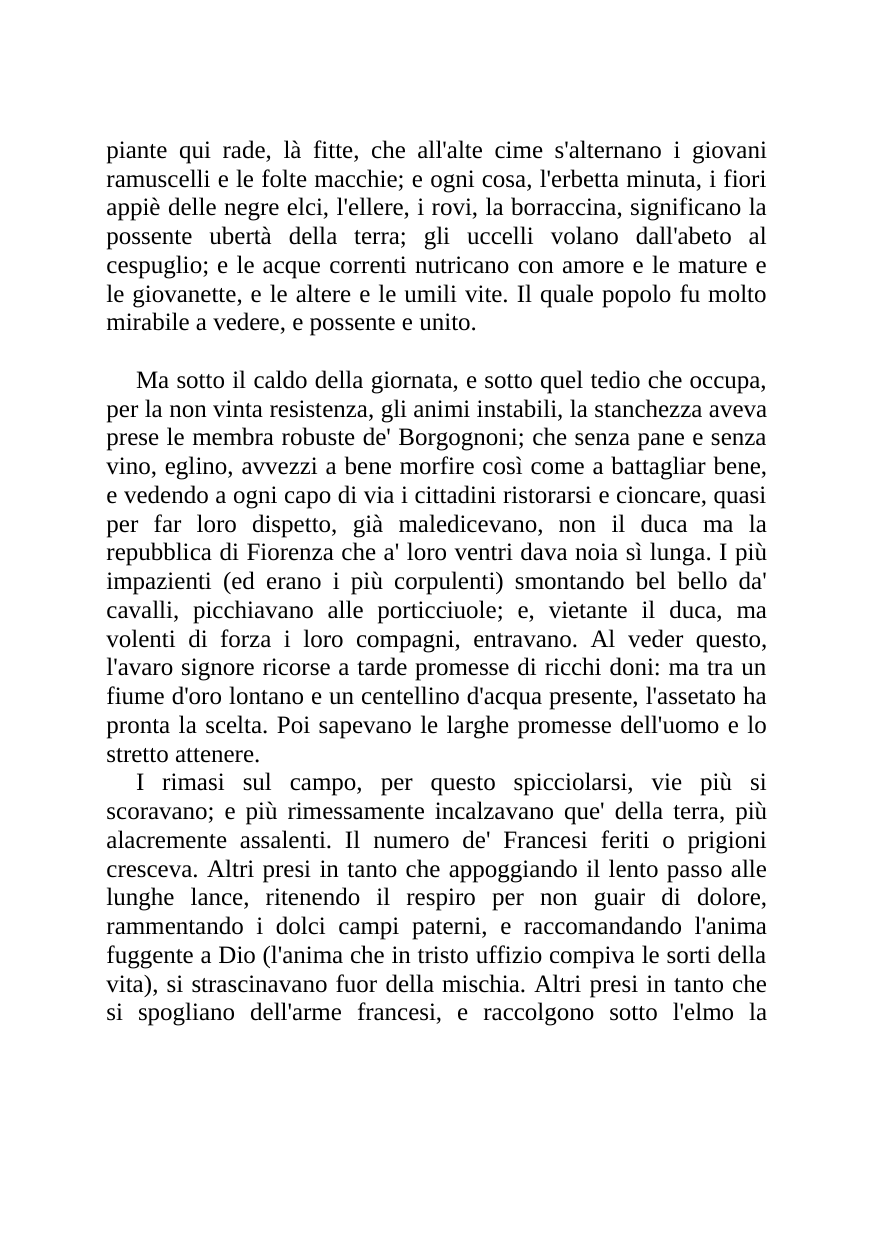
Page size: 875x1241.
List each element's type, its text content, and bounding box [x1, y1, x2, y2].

text piante qui rade, là fitte, che all'alte cime s'alternano i giovani ramuscelli e le folte macchie; e ogni cosa, l'erbetta minuta, i fiori appiè delle negre elci, l'ellere, i rovi, la borraccina, significano la possente ubertà della terra; gli uccelli volano dall'abeto al cespuglio; e le acque correnti nutricano con amore e le mature e le giovanette, e le altere e le umili vite. Il quale popolo fu molto mirabile a vedere, e possente e unito. [106, 135, 768, 336]
text Ma sotto il caldo della giornata, e sotto quel tedio che occupa, per la non vinta resistenza, gli animi instabili, la stanchezza aveva prese le membra robuste de' Borgognoni; che senza pane e senza vino, eglino, avvezzi a bene morfire così come a battagliar bene, e vedendo a ogni capo di via i cittadini ristorarsi e cioncare, quasi per far loro dispetto, già maledicevano, non il duca ma la repubblica di Fiorenza che a' loro ventri dava noia sì lunga. I più impazienti (ed erano i più corpulenti) smontando bel bello da' cavalli, picchiavano alle porticciuole; e, vietante il duca, ma volenti di forza i loro compagni, entravano. Al veder questo, l'avaro signore ricorse a tarde promesse di ricchi doni: ma tra un fiume d'oro lontano e un centellino d'acqua presente, l'assetato ha pronta la scelta. Poi sapevano le larghe promesse dell'uomo e lo stretto attenere. [106, 365, 768, 767]
text I rimasi sul campo, per questo spicciolarsi, vie più si scoravano; e più rimessamente incalzavano que' della terra, più alacremente assalenti. Il numero de' Francesi feriti o prigioni cresceva. Altri presi in tanto che appoggiando il lento passo alle lunghe lance, ritenendo il respiro per non guair di dolore, rammentando i dolci campi paterni, e raccomandando l'anima fuggente a Dio (l'anima che in tristo uffizio compiva le sorti della vita), si strascinavano fuor della mischia. Altri presi in tanto che si spogliano dell'arme francesi, e raccolgono sotto l'elmo la [106, 767, 768, 1026]
